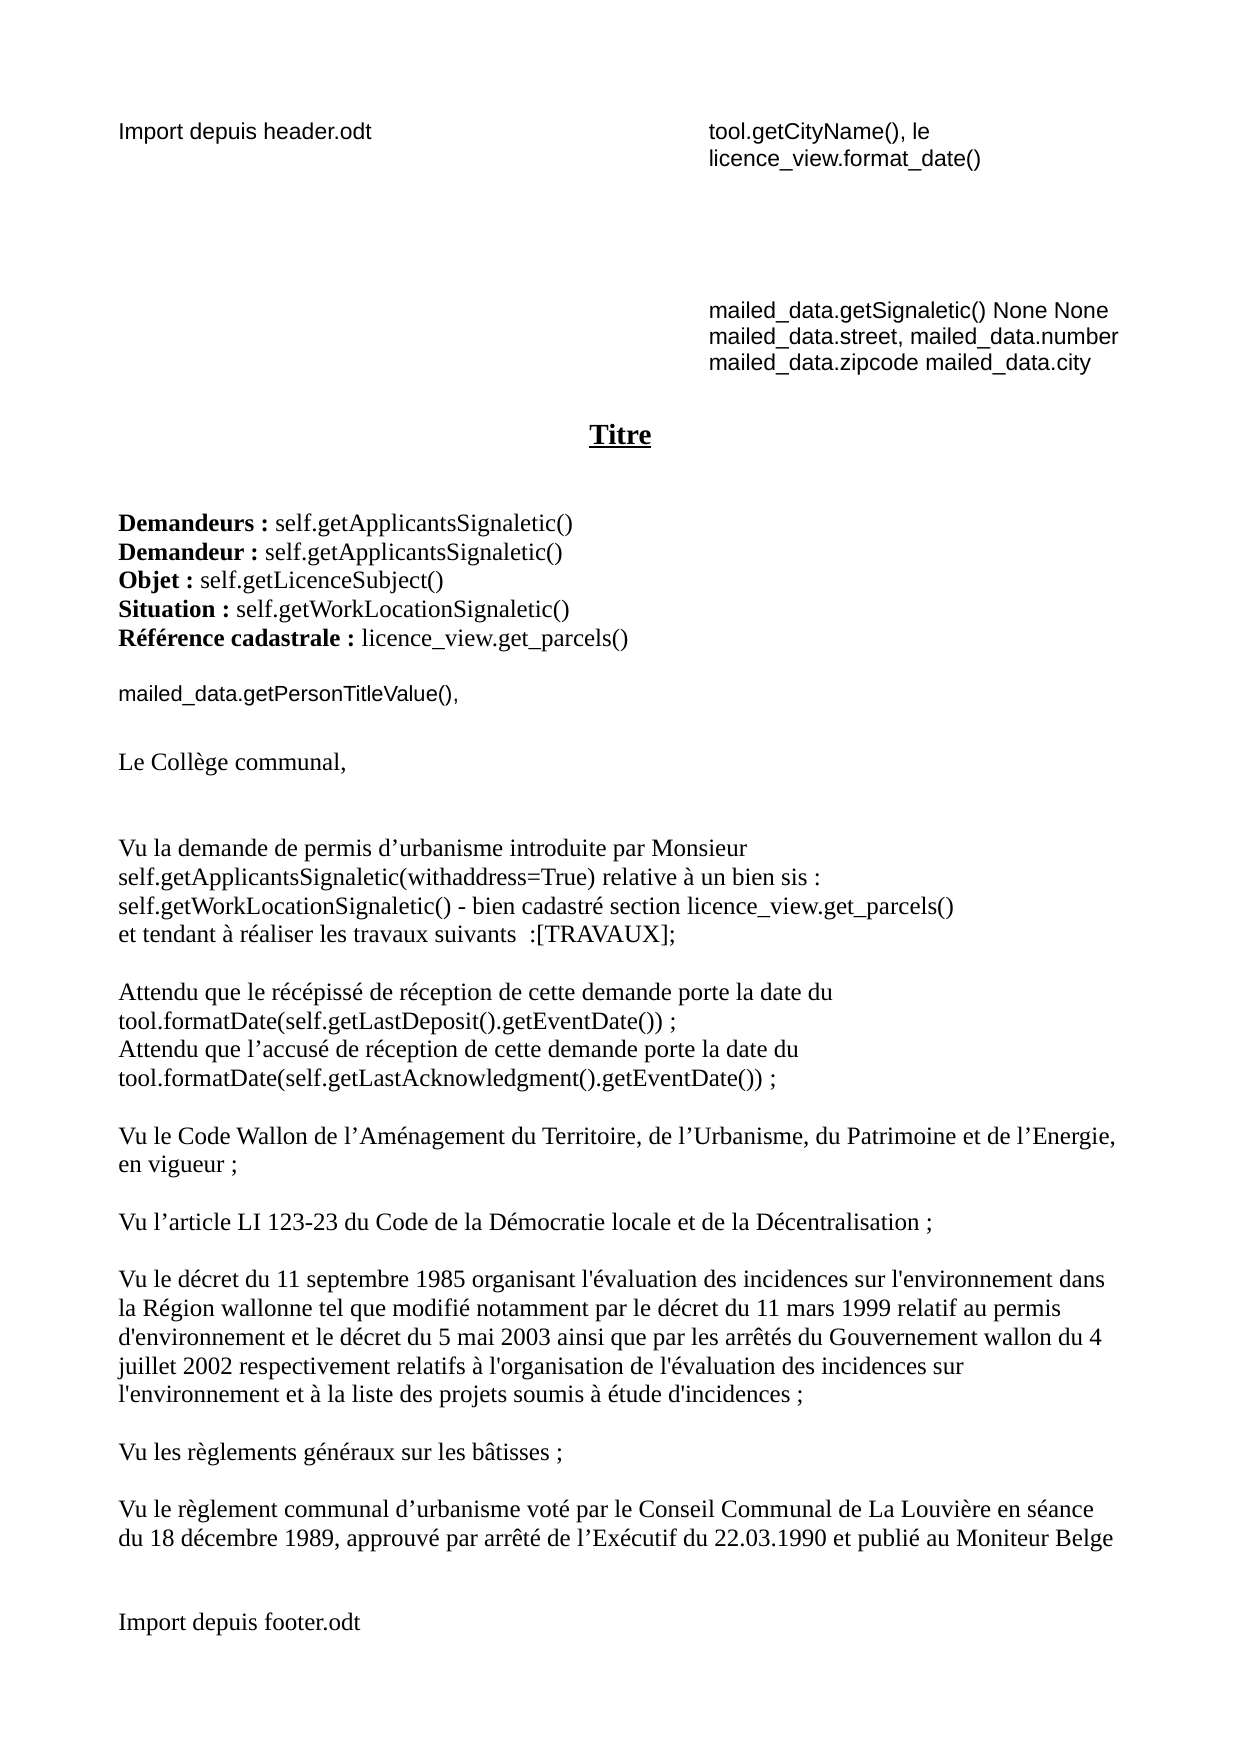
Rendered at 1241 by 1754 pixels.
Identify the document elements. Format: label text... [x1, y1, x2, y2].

text et tendant à réaliser les travaux suivants :[TRAVAUX]; [118, 919, 1122, 948]
text Attendu que le récépissé de réception de cette demande porte la date du tool.formatDate(self.getLastDeposit().getEventDate()) ; [118, 977, 1122, 1034]
text Vu l’article LI 123-23 du Code de la Démocratie locale et de la Décentralisation ; [118, 1207, 1122, 1236]
text Le Collège communal, [118, 747, 1122, 776]
text Attendu que l’accusé de réception de cette demande porte la date du tool.formatDate(self.getLastAcknowledgment().getEventDate()) ; [118, 1034, 1122, 1092]
text Vu les règlements généraux sur les bâtisses ; [118, 1437, 1122, 1466]
text Vu le règlement communal d’urbanisme voté par le Conseil Communal de La Louvière en séance du 18 décembre 1989, approuvé par arrêté de l’Exécutif du 22.03.1990 et publié au Moniteur Belge [118, 1494, 1122, 1552]
text Objet : self.getLicenceSubject() [118, 566, 1122, 594]
text Vu le Code Wallon de l’Aménagement du Territoire, de l’Urbanisme, du Patrimoine et de l’Energie, en vigueur ; [118, 1121, 1122, 1178]
text Situation : self.getWorkLocationSignaletic() [118, 594, 1122, 623]
text Vu la demande de permis d’urbanisme introduite par Monsieur self.getApplicantsSignaletic(withaddress=True) relative à un bien sis : self.getWorkLocationSignaletic() - bien cadastré section licence_view.get_parcels() [118, 833, 1122, 919]
text Référence cadastrale : licence_view.get_parcels() [118, 623, 1122, 652]
table_header tool.getCityName(), le licence_view.format_date() mailed_data.getSignaletic() None None mailed_data.street, mailed_data.number mailed_data.zipcode mailed_data.city [709, 118, 1128, 388]
text Demandeur : self.getApplicantsSignaletic() [118, 537, 1122, 566]
text mailed_data.getPersonTitleValue(), [118, 681, 1122, 706]
title Titre [118, 417, 1122, 451]
text Demandeurs : self.getApplicantsSignaletic() [118, 508, 1122, 537]
table_header Import depuis header.odt [118, 118, 708, 388]
text Vu le décret du 11 septembre 1985 organisant l'évaluation des incidences sur l'environnement dans la Région wallonne tel que modifié notamment par le décret du 11 mars 1999 relatif au permis d'environnement et le décret du 5 mai 2003 ainsi que par les arrêtés du Gouvernement wallon du 4 juillet 2002 respectivement relatifs à l'organisation de l'évaluation des incidences sur l'environnement et à la liste des projets soumis à étude d'incidences ; [118, 1264, 1122, 1408]
